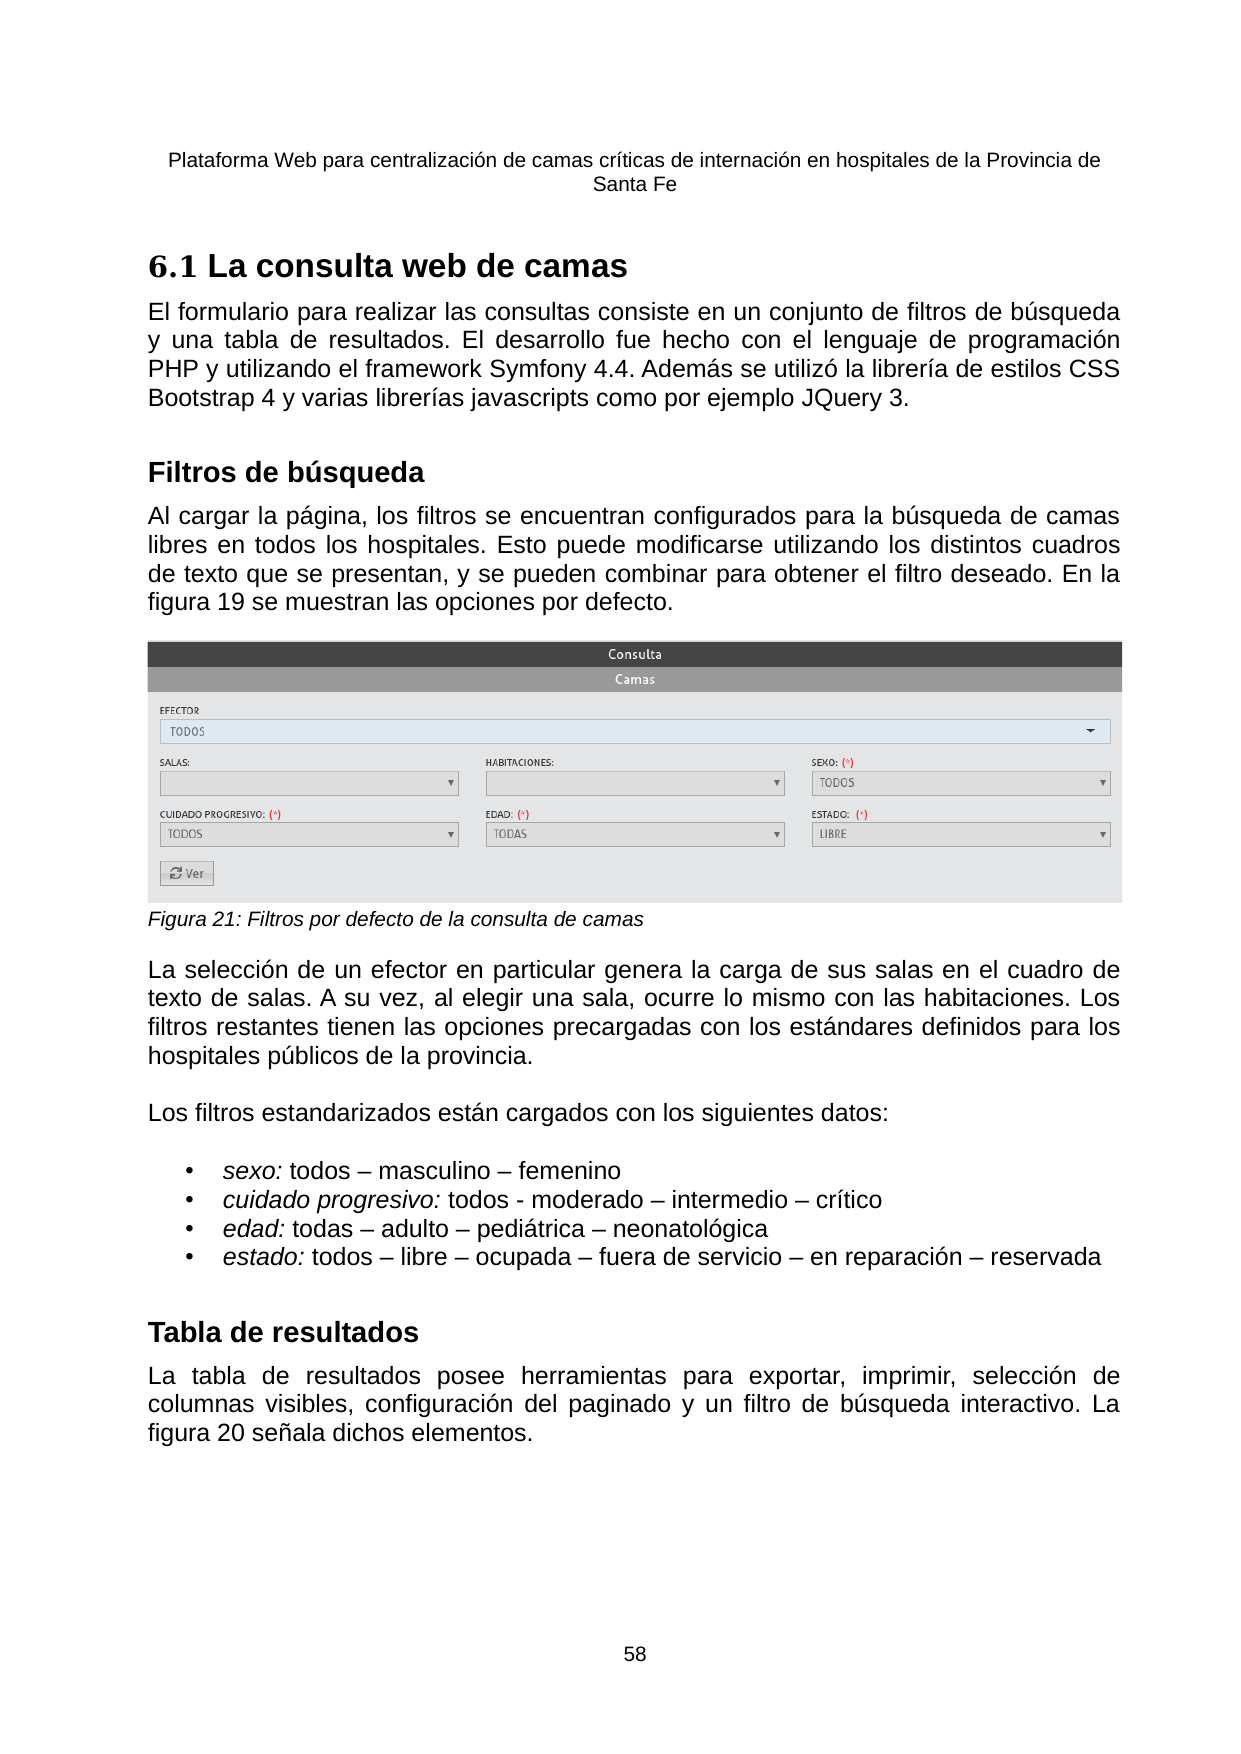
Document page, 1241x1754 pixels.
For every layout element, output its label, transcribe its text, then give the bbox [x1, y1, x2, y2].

text Al cargar la página, los filtros se encuentran configurados para la búsqueda de camas libres en todos los hospitales. Esto puede modificarse utilizando los distintos cuadros de texto que se presentan, y se pueden combinar para obtener el filtro deseado. En la figura 19 se muestran las opciones por defecto. [148, 501, 1122, 616]
list estado: todos – libre – ocupada – fuera de servicio – en reparación – reservada [185, 1242, 1122, 1271]
text [148, 616, 1122, 640]
text Los filtros estandarizados están cargados con los siguientes datos: [148, 1098, 1122, 1127]
subtitle Filtros de búsqueda [148, 455, 1122, 489]
picture [147, 640, 1123, 903]
list edad: todas – adulto – pediátrica – neonatológica [185, 1213, 1122, 1242]
text La tabla de resultados posee herramientas para exportar, imprimir, selección de columnas visibles, configuración del paginado y un filtro de búsqueda interactivo. La figura 20 señala dichos elementos. [148, 1361, 1122, 1447]
text La selección de un efector en particular genera la carga de sus salas en el cuadro de texto de salas. A su vez, al elegir una sala, ocurre lo mismo con las habitaciones. Los filtros restantes tienen las opciones precargadas con los estándares definidos para los hospitales públicos de la provincia. [148, 931, 1122, 1069]
list sexo: todos – masculino – femenino [185, 1156, 1122, 1185]
text El formulario para realizar las consultas consiste en un conjunto de filtros de búsqueda y una tabla de resultados. El desarrollo fue hecho con el lenguaje de programación PHP y utilizando el framework Symfony 4.4. Además se utilizó la librería de estilos CSS Bootstrap 4 y varias librerías javascripts como por ejemplo JQuery 3. [148, 297, 1122, 412]
list cuidado progresivo: todos - moderado – intermedio – crítico [185, 1185, 1122, 1213]
subtitle 6.1 La consulta web de camas [148, 246, 1122, 284]
text Figura 21: Filtros por defecto de la consulta de camas [148, 903, 1122, 931]
subtitle Tabla de resultados [148, 1314, 1122, 1348]
